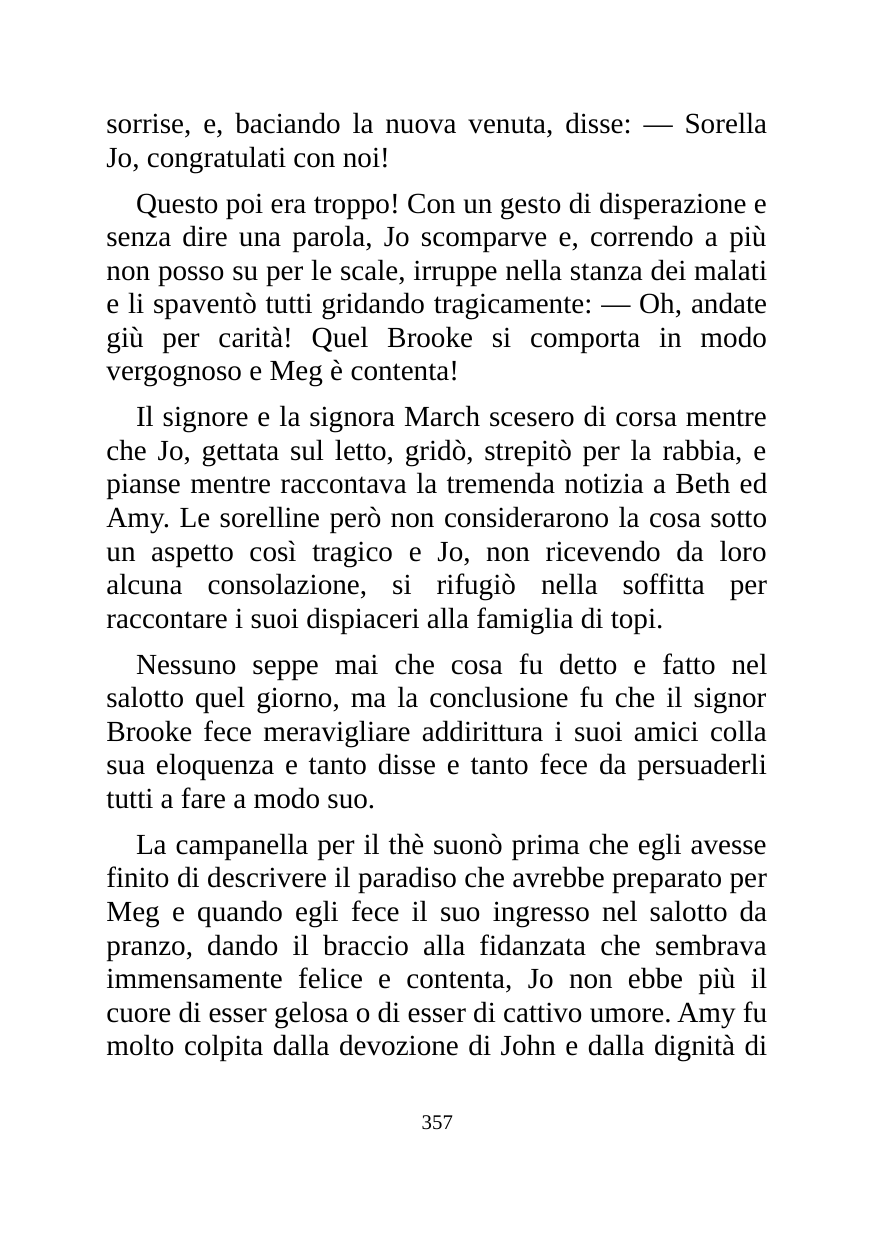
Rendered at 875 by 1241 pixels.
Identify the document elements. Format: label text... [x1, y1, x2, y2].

text Nessuno seppe mai che cosa fu detto e fatto nel salotto quel giorno, ma la conclusione fu che il signor Brooke fece meravigliare addirittura i suoi amici colla sua eloquenza e tanto disse e tanto fece da persuaderli tutti a fare a modo suo. [106, 647, 768, 814]
text sorrise, e, baciando la nuova venuta, disse: — Sorella Jo, congratulati con noi! [106, 106, 768, 173]
text La campanella per il thè suonò prima che egli avesse finito di descrivere il paradiso che avrebbe preparato per Meg e quando egli fece il suo ingresso nel salotto da pranzo, dando il braccio alla fidanzata che sembrava immensamente felice e contenta, Jo non ebbe più il cuore di esser gelosa o di esser di cattivo umore. Amy fu molto colpita dalla devozione di John e dalla dignità di [106, 827, 768, 1062]
text Il signore e la signora March scesero di corsa mentre che Jo, gettata sul letto, gridò, strepitò per la rabbia, e pianse mentre raccontava la tremenda notizia a Beth ed Amy. Le sorelline però non considerarono la cosa sotto un aspetto così tragico e Jo, non ricevendo da loro alcuna consolazione, si rifugiò nella soffitta per raccontare i suoi dispiaceri alla famiglia di topi. [106, 399, 768, 634]
text Questo poi era troppo! Con un gesto di disperazione e senza dire una parola, Jo scomparve e, correndo a più non posso su per le scale, irruppe nella stanza dei malati e li spaventò tutti gridando tragicamente: — Oh, andate giù per carità! Quel Brooke si comporta in modo vergognoso e Meg è contenta! [106, 186, 768, 387]
